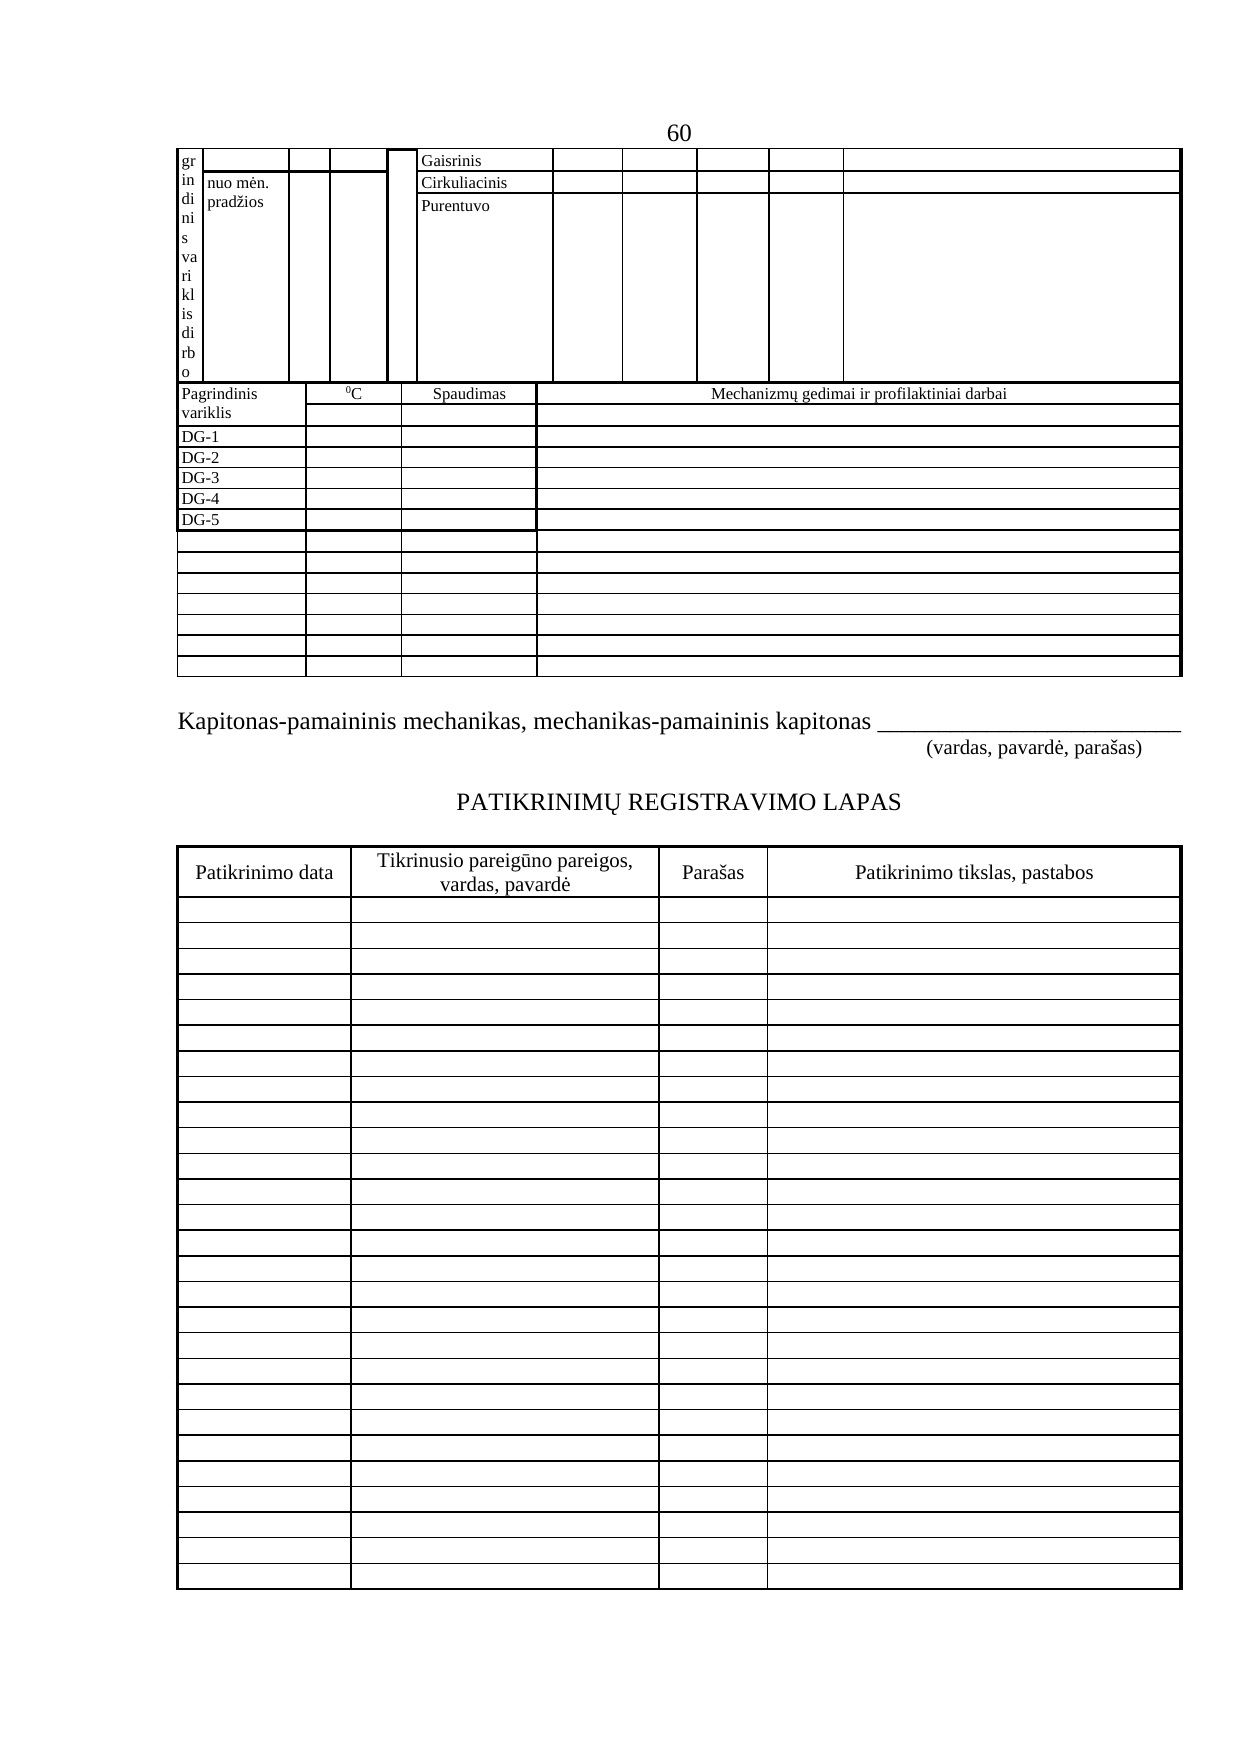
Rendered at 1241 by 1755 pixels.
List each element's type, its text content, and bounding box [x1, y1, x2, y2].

table_cell [538, 531, 1179, 551]
table_cell [763, 1564, 767, 1588]
table_cell [763, 1308, 767, 1332]
table_cell [763, 1205, 767, 1229]
table_cell [204, 149, 288, 170]
table_cell Gaisrinis [418, 149, 552, 170]
table_cell [763, 975, 767, 999]
table_cell [397, 574, 401, 593]
table_cell [763, 1487, 767, 1511]
table_cell [290, 149, 329, 170]
table_cell [402, 657, 406, 676]
table_cell Pagrindinis variklis [179, 384, 305, 425]
table_cell grindinis variklis dirbo [179, 149, 202, 381]
table_cell [554, 172, 622, 192]
table_cell [763, 1359, 767, 1383]
text (vardas, pavardė, parašas) [177, 735, 1181, 759]
table_cell [763, 1128, 767, 1152]
table_cell [397, 468, 401, 487]
table_cell [763, 898, 767, 922]
table_cell [623, 172, 696, 192]
table_cell [397, 594, 401, 613]
table_cell [763, 923, 767, 947]
table_cell [623, 194, 696, 381]
table_cell [307, 405, 401, 425]
table_cell [763, 1154, 767, 1178]
table_cell [763, 1077, 767, 1101]
table_cell [402, 448, 406, 467]
table_cell [763, 1333, 767, 1357]
table_cell [770, 172, 843, 192]
table_cell [844, 149, 1179, 170]
table_cell [763, 1436, 767, 1460]
table_cell [554, 194, 622, 381]
table_cell [554, 149, 622, 170]
table_cell [763, 1282, 767, 1306]
table_header Patikrinimo tikslas, pastabos [768, 848, 1179, 896]
table_cell nuo mėn. pradžios [204, 173, 288, 381]
table_header Patikrinimo data [179, 848, 350, 896]
table_cell [698, 172, 768, 192]
text PATIKRINIMŲ REGISTRAVIMO LAPAS [177, 787, 1181, 816]
table_cell [763, 1000, 767, 1024]
table_cell [763, 1231, 767, 1255]
table_cell [402, 594, 406, 613]
table_cell [763, 949, 767, 973]
table_cell [763, 1052, 767, 1076]
table_cell [397, 427, 401, 446]
table_cell 0C [397, 384, 401, 403]
table_cell [397, 553, 401, 572]
table_cell [623, 149, 696, 170]
table_cell [402, 468, 406, 487]
table_cell Cirkuliacinis [418, 172, 552, 192]
table_cell [770, 149, 843, 170]
table_cell [397, 448, 401, 467]
table_cell [402, 427, 406, 446]
table_cell [397, 532, 401, 551]
table_cell [763, 1180, 767, 1204]
text Kapitonas-pamaininis mechanikas, mechanikas-pamaininis kapitonas [177, 706, 1181, 735]
table_cell [763, 1410, 767, 1434]
table_cell [397, 510, 401, 529]
table_cell [763, 1257, 767, 1281]
table_cell [397, 489, 401, 508]
table_cell [698, 149, 768, 170]
table_cell [402, 615, 406, 634]
table_cell [844, 194, 1179, 381]
table_cell [397, 657, 401, 676]
table_cell [290, 173, 329, 381]
table_cell [763, 1513, 767, 1537]
table_cell [402, 405, 535, 425]
table_cell [331, 149, 386, 170]
table_cell [397, 636, 401, 655]
table_cell Purentuvo [418, 194, 552, 381]
table_cell [397, 615, 401, 634]
table_cell [763, 1462, 767, 1486]
table_cell [763, 1385, 767, 1409]
table_cell [770, 194, 843, 381]
table_cell [402, 636, 406, 655]
table_cell [402, 574, 406, 593]
table_cell [331, 173, 386, 381]
table_cell [763, 1538, 767, 1562]
table_header Parašas [660, 848, 767, 896]
table_cell [763, 1103, 767, 1127]
table_cell [402, 489, 406, 508]
table_cell [402, 510, 406, 529]
table_cell [389, 151, 416, 381]
table_cell [402, 532, 406, 551]
table_cell [538, 405, 1179, 425]
table_cell [698, 194, 768, 381]
table_cell [402, 553, 406, 572]
table_cell [844, 172, 1179, 192]
table_cell [763, 1026, 767, 1050]
